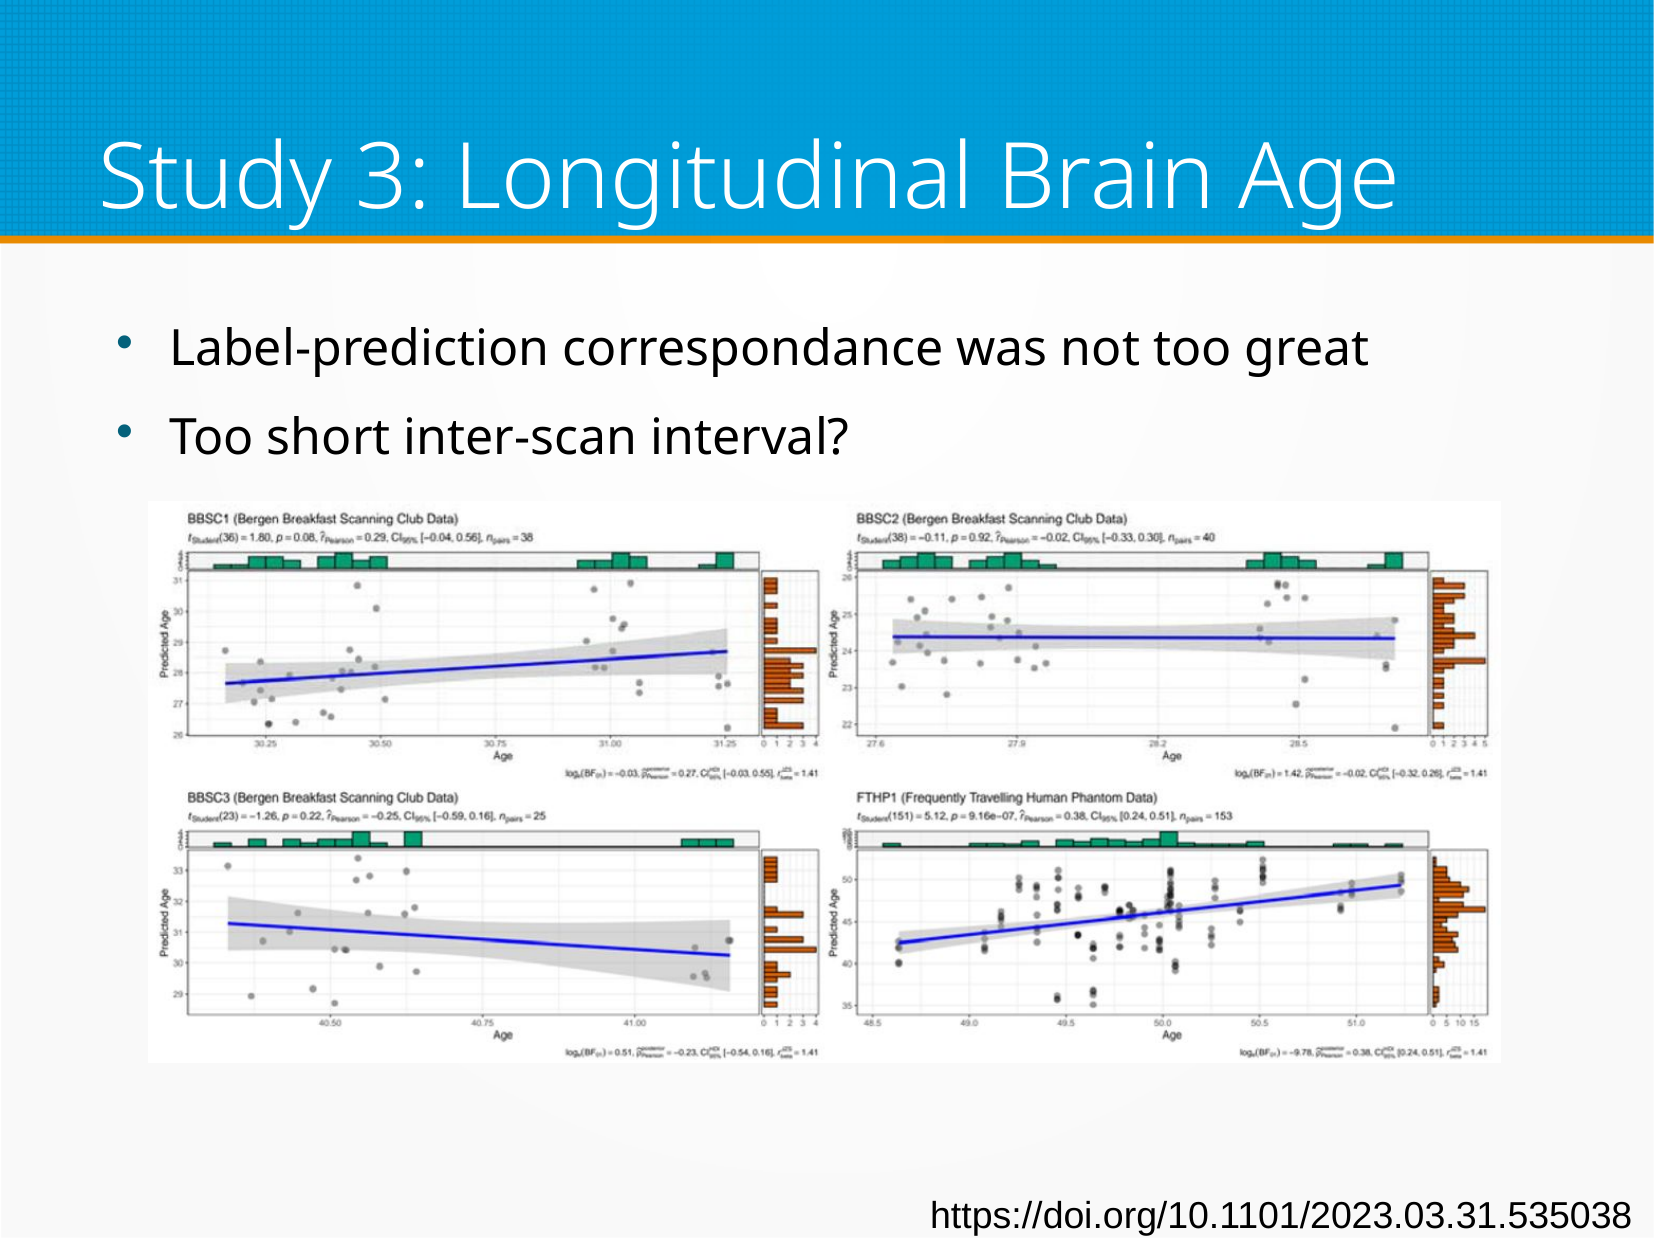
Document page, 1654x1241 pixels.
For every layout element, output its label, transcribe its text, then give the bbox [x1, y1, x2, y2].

text_box https://doi.org/10.1101/2023.03.31.535038 [915, 1183, 1654, 1240]
title Study 3: Longitudinal Brain Age [98, 19, 1654, 227]
list Label-prediction correspondance was not too great Too short inter-scan interval? [98, 315, 1654, 1080]
picture [148, 501, 1501, 1063]
picture [0, 236, 1654, 1241]
